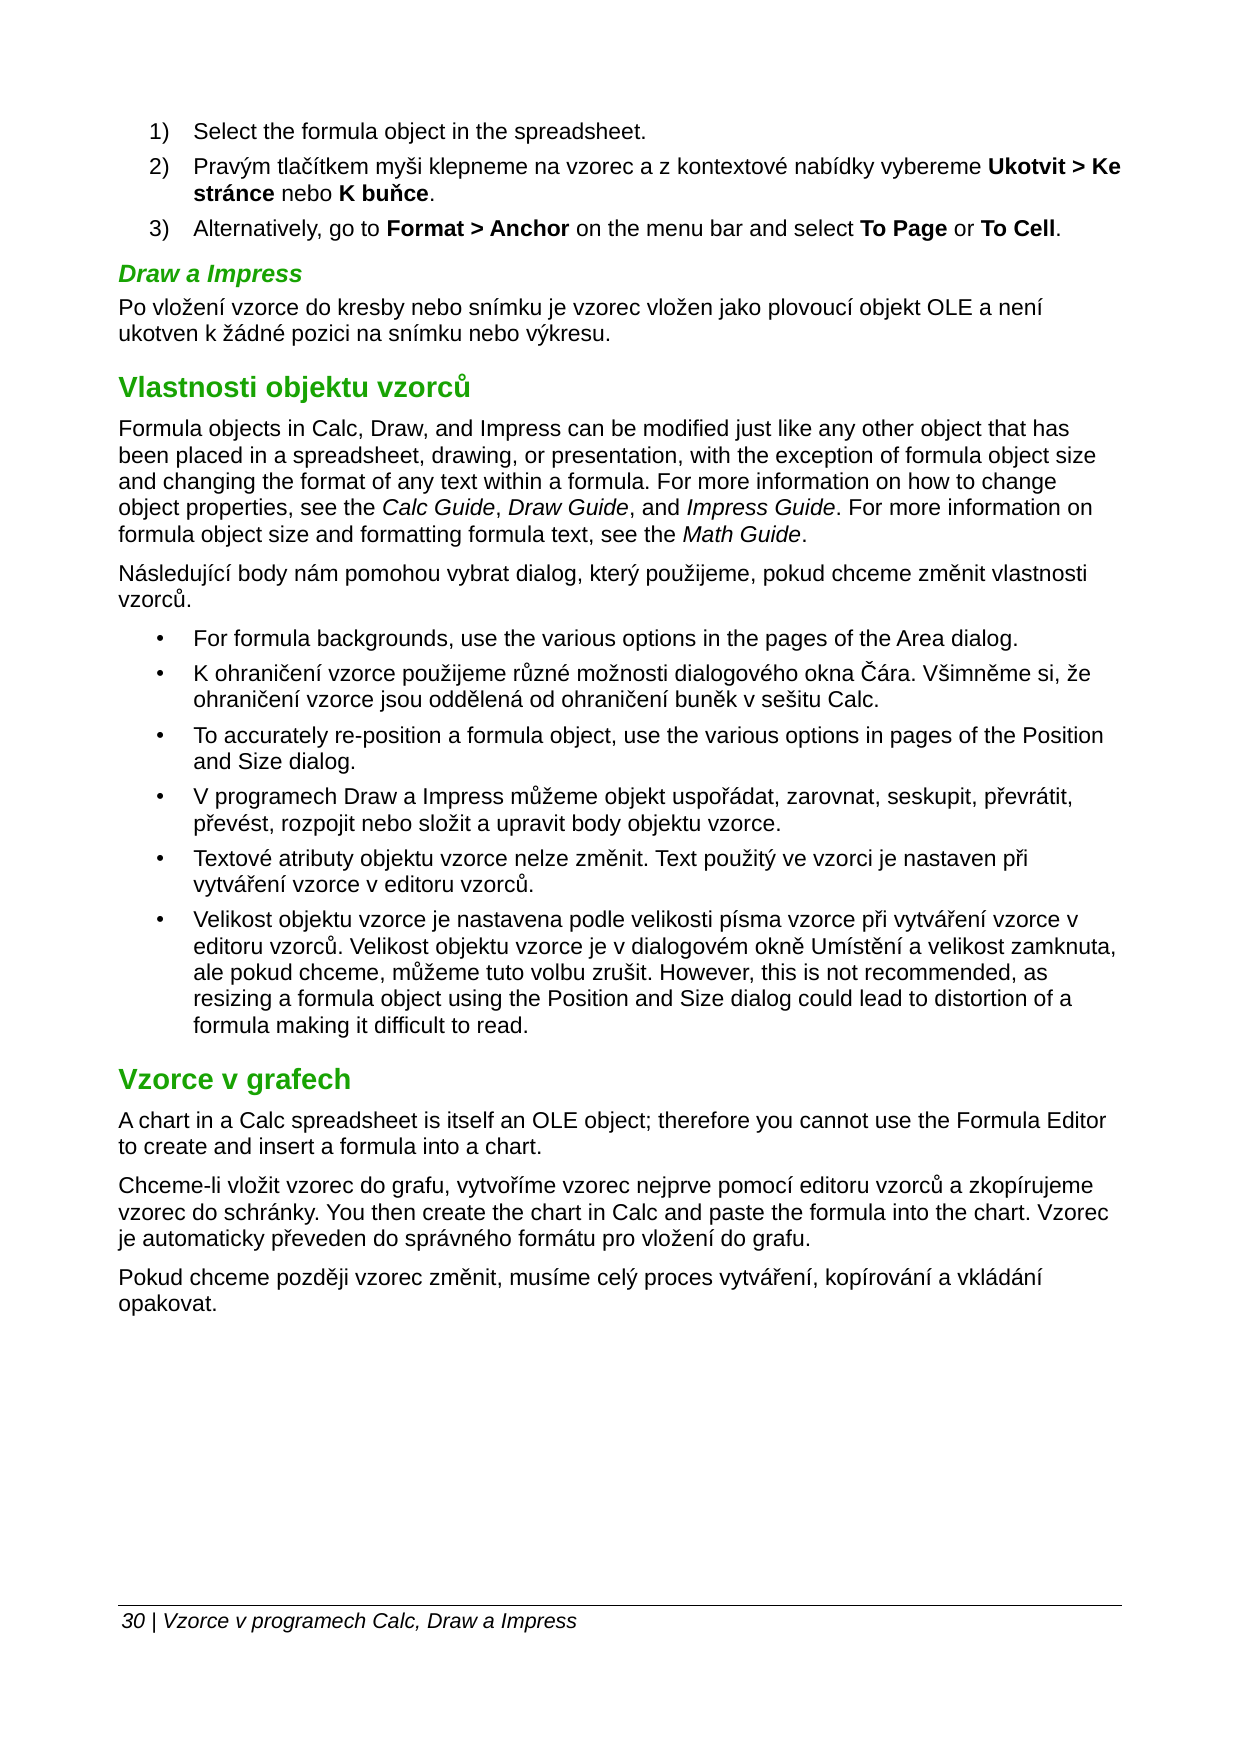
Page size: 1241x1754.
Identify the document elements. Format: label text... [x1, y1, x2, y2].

text Chceme-li vložit vzorec do grafu, vytvoříme vzorec nejprve pomocí editoru vzorců a zkopírujeme vzorec do schránky. You then create the chart in Calc and paste the formula into the chart. Vzorec je automaticky převeden do správného formátu pro vložení do grafu. [118, 1172, 1122, 1251]
list Alternatively, go to Format > Anchor on the menu bar and select To Page or To Cell. [169, 215, 1122, 241]
subtitle Draw a Impress [118, 259, 1122, 288]
list To accurately re-position a formula object, use the various options in pages of the Position and Size dialog. [156, 722, 1122, 774]
text Formula objects in Calc, Draw, and Impress can be modified just like any other object that has been placed in a spreadsheet, drawing, or presentation, with the exception of formula object size and changing the format of any text within a formula. For more information on how to change object properties, see the Calc Guide, Draw Guide, and Impress Guide. For more information on formula object size and formatting formula text, see the Math Guide. [118, 415, 1122, 547]
text A chart in a Calc spreadsheet is itself an OLE object; therefore you cannot use the Formula Editor to create and insert a formula into a chart. [118, 1107, 1122, 1160]
subtitle Vlastnosti objektu vzorců [118, 370, 1122, 403]
text Pokud chceme později vzorec změnit, musíme celý proces vytváření, kopírování a vkládání opakovat. [118, 1264, 1122, 1316]
text Následující body nám pomohou vybrat dialog, který použijeme, pokud chceme změnit vlastnosti vzorců. [118, 559, 1122, 612]
list Textové atributy objektu vzorce nelze změnit. Text použitý ve vzorci je nastaven při vytváření vzorce v editoru vzorců. [156, 845, 1122, 897]
list Select the formula object in the spreadsheet. [169, 118, 1122, 144]
subtitle Vzorce v grafech [118, 1062, 1122, 1095]
list Velikost objektu vzorce je nastavena podle velikosti písma vzorce při vytváření vzorce v editoru vzorců. Velikost objektu vzorce je v dialogovém okně Umístění a velikost zamknuta, ale pokud chceme, můžeme tuto volbu zrušit. However, this is not recommended, as resizing a formula object using the Position and Size dialog could lead to distortion of a formula making it difficult to read. [156, 906, 1122, 1038]
list Pravým tlačítkem myši klepneme na vzorec a z kontextové nabídky vybereme Ukotvit > Ke stránce nebo K buňce. [169, 153, 1122, 206]
text Po vložení vzorce do kresby nebo snímku je vzorec vložen jako plovoucí objekt OLE a není ukotven k žádné pozici na snímku nebo výkresu. [118, 294, 1122, 346]
list V programech Draw a Impress můžeme objekt uspořádat, zarovnat, seskupit, převrátit, převést, rozpojit nebo složit a upravit body objektu vzorce. [156, 783, 1122, 836]
list K ohraničení vzorce použijeme různé možnosti dialogového okna Čára. Všimněme si, že ohraničení vzorce jsou oddělená od ohraničení buněk v sešitu Calc. [156, 660, 1122, 713]
list For formula backgrounds, use the various options in the pages of the Area dialog. [156, 625, 1122, 651]
